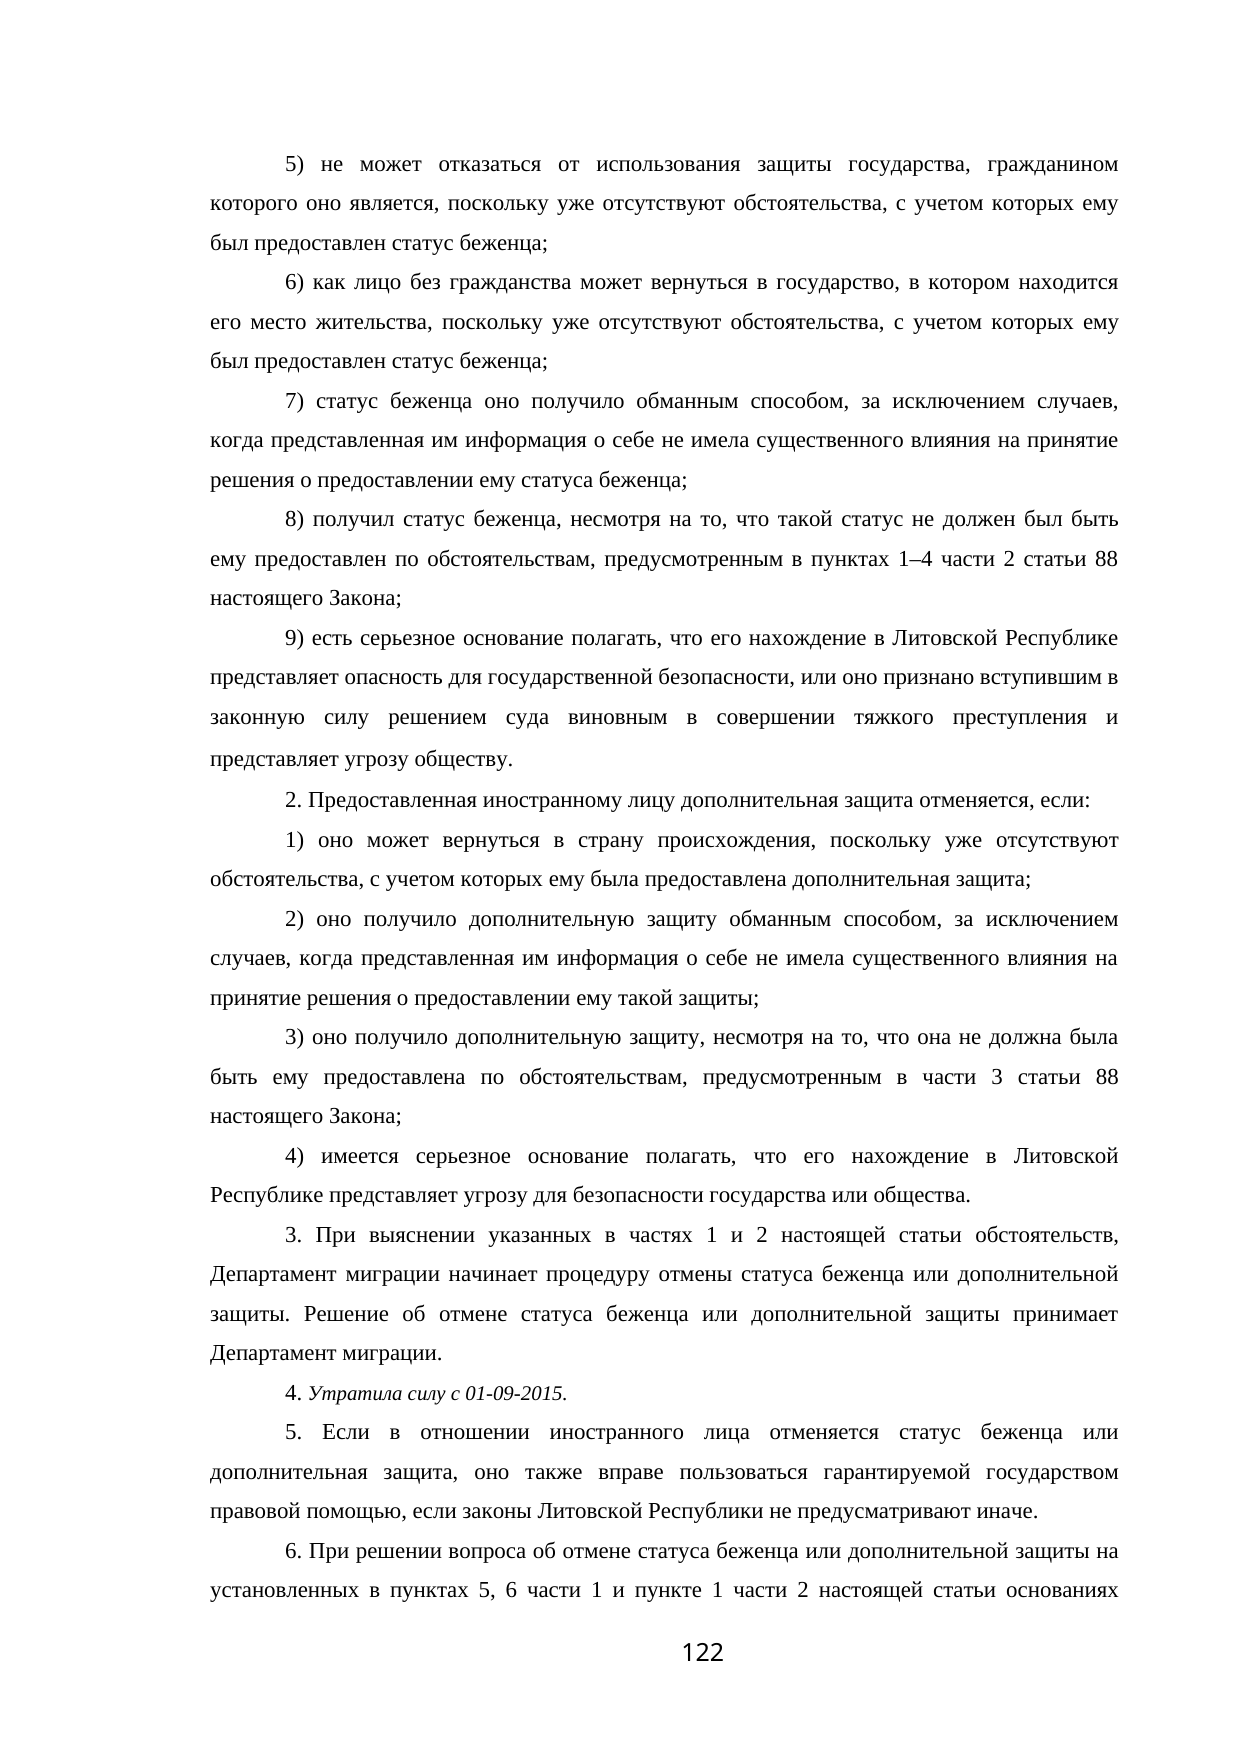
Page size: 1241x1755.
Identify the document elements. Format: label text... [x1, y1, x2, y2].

text 2) оно получило дополнительную защиту обманным способом, за исключением случаев, когда представленная им информация о себе не имела существенного влияния на принятие решения о предоставлении ему такой защиты; [210, 905, 1120, 1010]
text 6) как лицо без гражданства может вернуться в государство, в котором находится его место жительства, поскольку уже отсутствуют обстоятельства, с учетом которых ему был предоставлен статус беженца; [210, 268, 1120, 374]
text 8) получил статус беженца, несмотря на то, что такой статус не должен был быть ему предоставлен по обстоятельствам, предусмотренным в пунктах 1–4 части 2 статьи 88 настоящего Закона; [210, 505, 1120, 611]
text 1) оно может вернуться в страну происхождения, поскольку уже отсутствуют обстоятельства, с учетом которых ему была предоставлена дополнительная защита; [210, 826, 1120, 892]
text 4. Утратила силу с 01-09-2015. [210, 1379, 1120, 1405]
text 6. При решении вопроса об отмене статуса беженца или дополнительной защиты на установленных в пунктах 5, 6 части 1 и пункте 1 части 2 настоящей статьи основаниях [210, 1537, 1120, 1602]
text 5. Если в отношении иностранного лица отменяется статус беженца или дополнительная защита, оно также вправе пользоваться гарантируемой государством правовой помощью, если законы Литовской Республики не предусматривают иначе. [210, 1418, 1120, 1523]
text 7) статус беженца оно получило обманным способом, за исключением случаев, когда представленная им информация о себе не имела существенного влияния на принятие решения о предоставлении ему статуса беженца; [210, 387, 1120, 492]
text 5) не может отказаться от использования защиты государства, гражданином которого оно является, поскольку уже отсутствуют обстоятельства, с учетом которых ему был предоставлен статус беженца; [210, 150, 1120, 255]
text 3) оно получило дополнительную защиту, несмотря на то, что она не должна была быть ему предоставлена по обстоятельствам, предусмотренным в части 3 статьи 88 настоящего Закона; [210, 1023, 1120, 1129]
text 3. При выяснении указанных в частях 1 и 2 настоящей статьи обстоятельств, Департамент миграции начинает процедуру отмены статуса беженца или дополнительной защиты. Решение об отмене статуса беженца или дополнительной защиты принимает Департамент миграции. [210, 1221, 1120, 1366]
text 2. Предоставленная иностранному лицу дополнительная защита отменяется, если: [210, 787, 1120, 813]
text 9) есть серьезное основание полагать, что его нахождение в Литовской Республике представляет опасность для государственной безопасности, или оно признано вступившим в законную силу решением суда виновным в совершении тяжкого преступления и представляет угрозу обществу. [210, 624, 1120, 772]
text 4) имеется серьезное основание полагать, что его нахождение в Литовской Республике представляет угрозу для безопасности государства или общества. [210, 1142, 1120, 1208]
